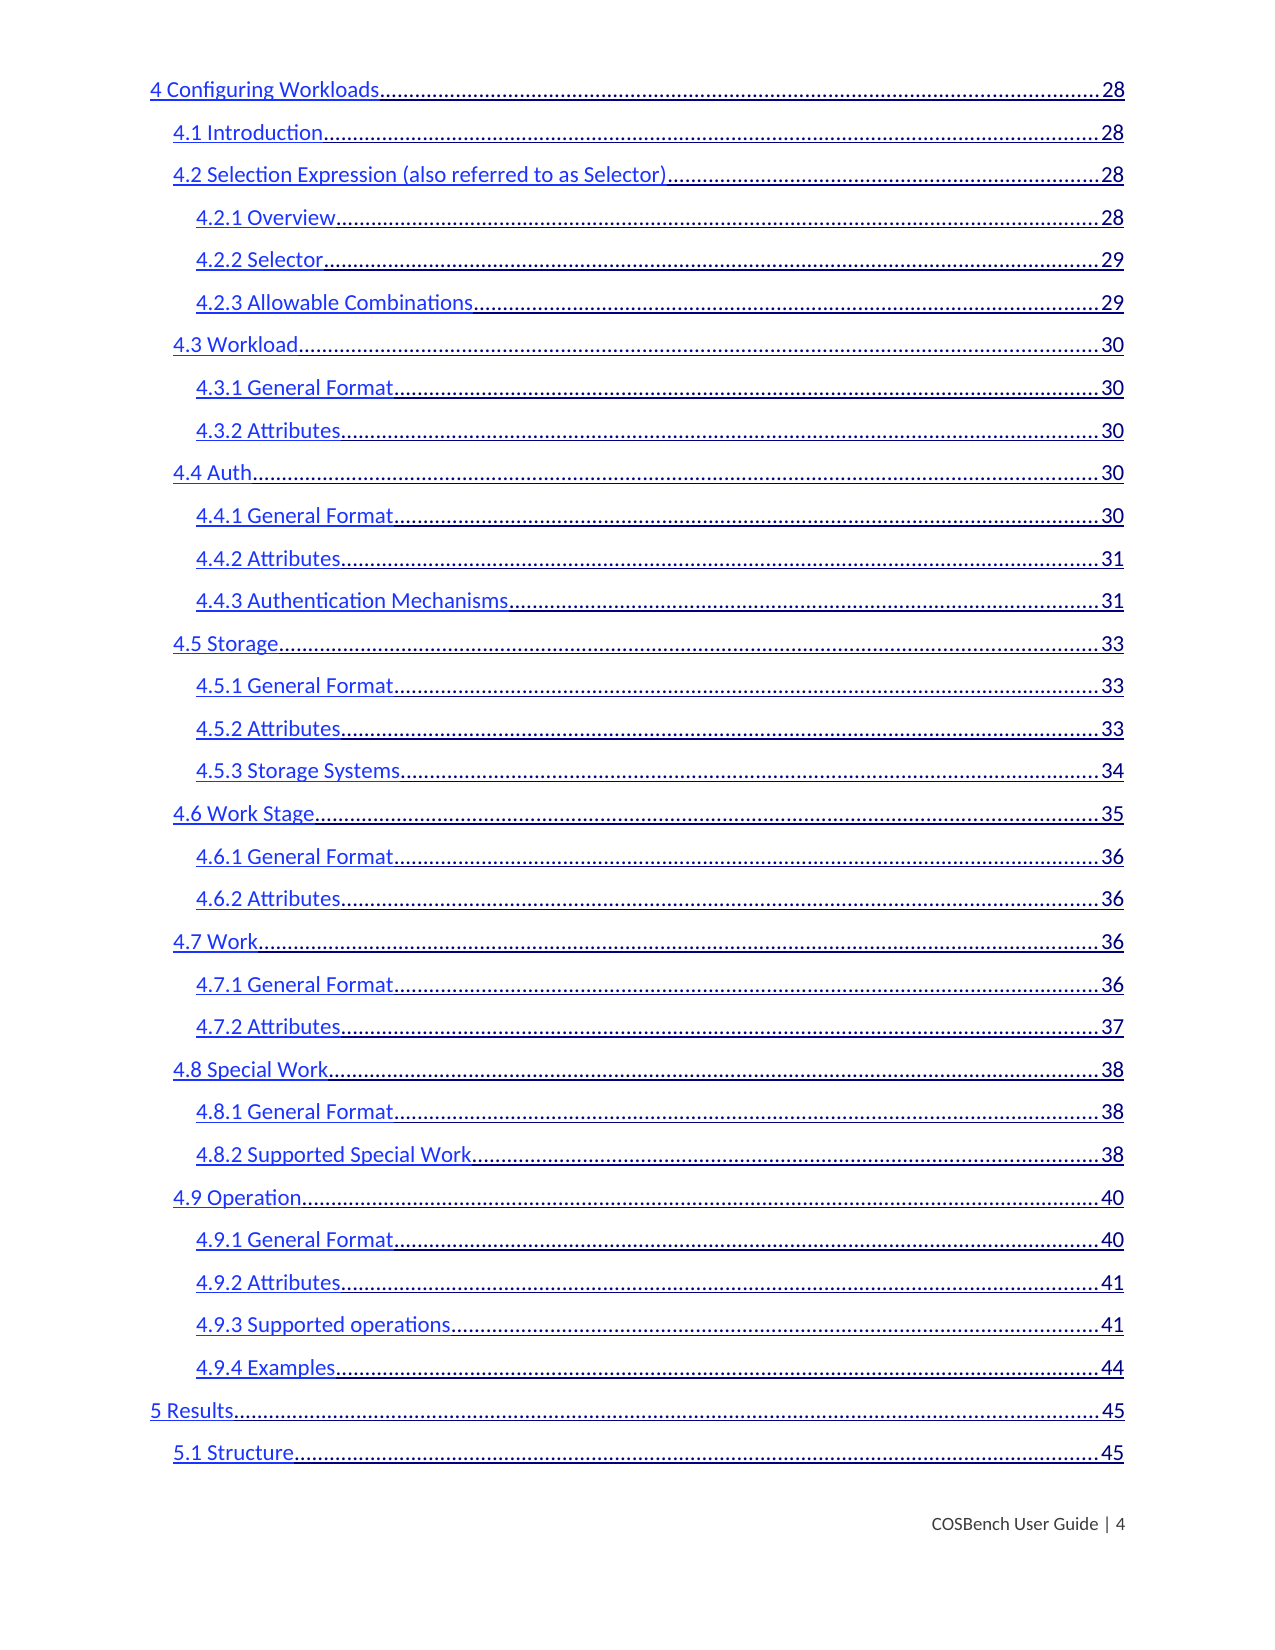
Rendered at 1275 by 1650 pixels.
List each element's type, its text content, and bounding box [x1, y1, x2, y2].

text 4.9.3 Supported operations 41 [196, 1311, 1125, 1338]
text 4.3 Workload 30 [173, 331, 1125, 359]
text 5.1 Structure 45 [173, 1438, 1125, 1466]
text 4.4.2 Attributes 31 [196, 544, 1125, 572]
text 4.5.2 Attributes 33 [196, 714, 1125, 742]
text 4.2 Selection Expression (also referred to as Selector) 28 [173, 160, 1125, 188]
text 4.4.3 Authentication Mechanisms 31 [196, 586, 1125, 614]
text 4.6.2 Attributes 36 [196, 884, 1125, 912]
text 4.2.3 Allowable Combinations 29 [196, 288, 1125, 316]
text 4.5.3 Storage Systems 34 [196, 757, 1125, 785]
text 4.9.4 Examples 44 [196, 1353, 1125, 1381]
text 4.6 Work Stage 35 [173, 799, 1125, 827]
text 4.6.1 General Format 36 [196, 842, 1125, 870]
text 4.5.1 General Format 33 [196, 671, 1125, 699]
text 4.8 Special Work 38 [173, 1055, 1125, 1083]
text 4.4.1 General Format 30 [196, 501, 1125, 529]
text 4.2.1 Overview 28 [196, 203, 1125, 231]
text 4.9 Operation 40 [173, 1183, 1125, 1211]
text 4.8.2 Supported Special Work 38 [196, 1140, 1125, 1168]
text 4.2.2 Selector 29 [196, 245, 1125, 273]
text 4.5 Storage 33 [173, 629, 1125, 657]
text 4.7 Work 36 [173, 927, 1125, 955]
text 4.7.2 Attributes 37 [196, 1012, 1125, 1040]
text 4 Configuring Workloads 28 [150, 75, 1125, 99]
text 4.8.1 General Format 38 [196, 1097, 1125, 1126]
text 4.3.1 General Format 30 [196, 373, 1125, 401]
text 4.1 Introduction 28 [173, 118, 1125, 146]
text 4.3.2 Attributes 30 [196, 416, 1125, 444]
text 4.9.1 General Format 40 [196, 1225, 1125, 1253]
text 4.4 Auth 30 [173, 458, 1125, 486]
text 4.9.2 Attributes 41 [196, 1268, 1125, 1296]
text 5 Results 45 [150, 1396, 1125, 1420]
text 4.7.1 General Format 36 [196, 970, 1125, 998]
